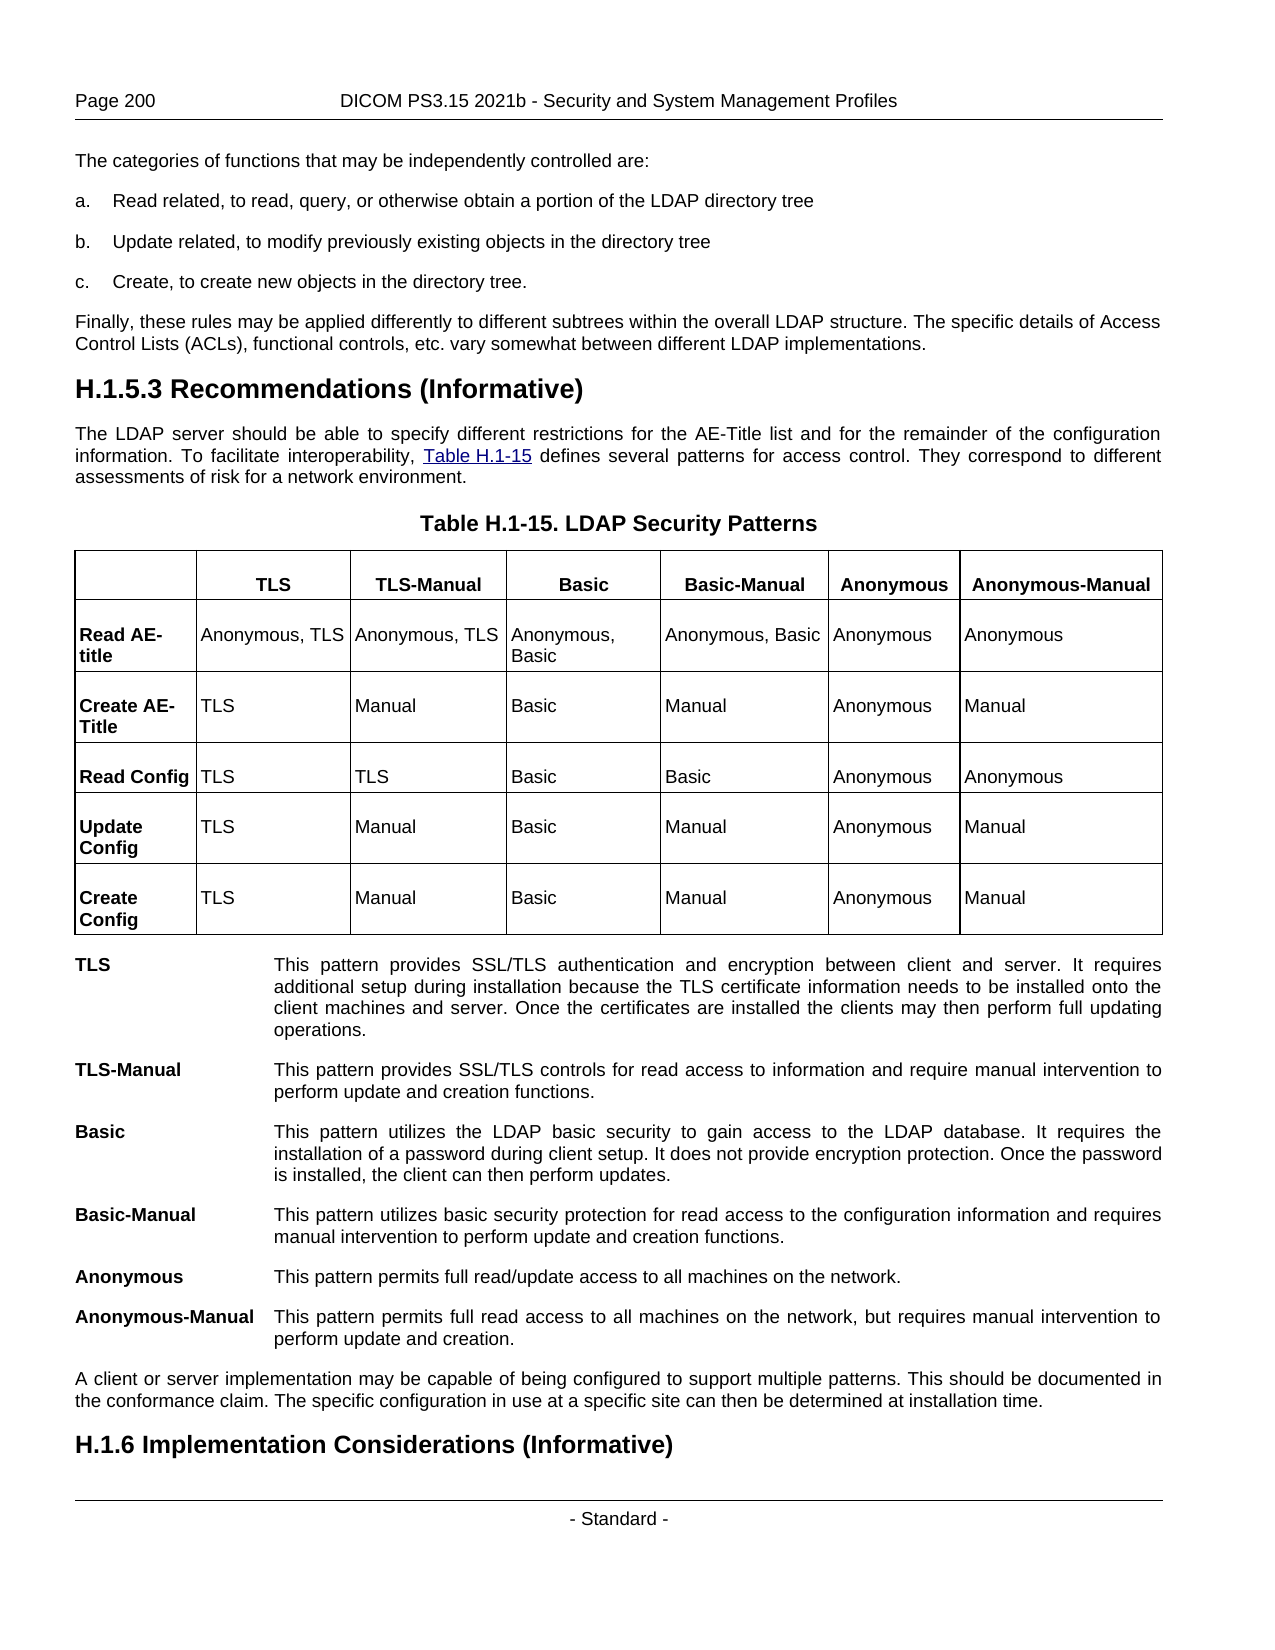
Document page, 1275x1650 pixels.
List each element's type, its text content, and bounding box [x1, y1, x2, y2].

table_cell Manual [961, 793, 1162, 863]
table_header Anonymous [829, 551, 959, 599]
table_cell Manual [661, 793, 828, 863]
text Finally, these rules may be applied differently to different subtrees within the overall LDAP structure. The specific details of Access Control Lists (ACLs), functional controls, etc. vary somewhat between different LDAP implementations. [75, 311, 1162, 354]
table_cell Anonymous [829, 864, 959, 934]
table_header [76, 551, 196, 599]
table_cell Manual [661, 672, 828, 742]
table_cell Anonymous, Basic [661, 600, 828, 671]
table_header TLS-Manual [351, 551, 506, 599]
table_cell Read Config [76, 743, 196, 792]
table_cell Manual [961, 672, 1162, 742]
table_cell TLS [197, 743, 350, 792]
text b. Update related, to modify previously existing objects in the directory tree [75, 231, 1162, 252]
text Basic-Manual This pattern utilizes basic security protection for read access to the configuration information and requires manual intervention to perform update and creation functions. [75, 1204, 1162, 1247]
table_cell Create AE-Title [76, 672, 196, 742]
text The LDAP server should be able to specify different restrictions for the AE-Title list and for the remainder of the configuration information. To facilitate interoperability, Table H.1-15 defines several patterns for access control. They correspond to different assessments of risk for a network environment. [75, 423, 1162, 488]
table_cell Read AE-title [76, 600, 196, 671]
table_cell Basic [507, 672, 660, 742]
table_cell Anonymous [961, 743, 1162, 792]
text Anonymous This pattern permits full read/update access to all machines on the network. [75, 1266, 1162, 1288]
text A client or server implementation may be capable of being configured to support multiple patterns. This should be documented in the conformance claim. The specific configuration in use at a specific site can then be determined at installation time. [75, 1368, 1162, 1411]
table_cell Anonymous [829, 743, 959, 792]
text TLS This pattern provides SSL/TLS authentication and encryption between client and server. It requires additional setup during installation because the TLS certificate information needs to be installed onto the client machines and server. Once the certificates are installed the clients may then perform full updating operations. [75, 954, 1162, 1040]
table_cell Manual [351, 793, 506, 863]
table_cell Manual [351, 864, 506, 934]
text The categories of functions that may be independently controlled are: [75, 150, 1162, 172]
table_cell Anonymous [961, 600, 1162, 671]
table_cell TLS [351, 743, 506, 792]
text H.1.5.3 Recommendations (Informative) [75, 373, 1162, 404]
text a. Read related, to read, query, or otherwise obtain a portion of the LDAP directory tree [75, 190, 1162, 212]
text Anonymous-Manual This pattern permits full read access to all machines on the network, but requires manual intervention to perform update and creation. [75, 1306, 1162, 1349]
text Table H.1-15. LDAP Security Patterns [75, 510, 1162, 536]
table_header Basic-Manual [661, 551, 828, 599]
table_cell Manual [351, 672, 506, 742]
table_cell Update Config [76, 793, 196, 863]
table_cell Manual [961, 864, 1162, 934]
text Basic This pattern utilizes the LDAP basic security to gain access to the LDAP database. It requires the installation of a password during client setup. It does not provide encryption protection. Once the password is installed, the client can then perform updates. [75, 1121, 1162, 1185]
table_cell Create Config [76, 864, 196, 934]
table_cell Anonymous, Basic [507, 600, 660, 671]
table_cell Anonymous [829, 600, 959, 671]
text TLS-Manual This pattern provides SSL/TLS controls for read access to information and require manual intervention to perform update and creation functions. [75, 1059, 1162, 1102]
table_header Basic [507, 551, 660, 599]
table_cell TLS [197, 864, 350, 934]
table_cell Basic [507, 743, 660, 792]
table_header TLS [197, 551, 350, 599]
table_cell Manual [661, 864, 828, 934]
table_cell TLS [197, 793, 350, 863]
table_header Anonymous-Manual [961, 551, 1162, 599]
table_cell Basic [507, 793, 660, 863]
table_cell TLS [197, 672, 350, 742]
text H.1.6 Implementation Considerations (Informative) [75, 1430, 1162, 1459]
table_cell Anonymous, TLS [197, 600, 350, 671]
table_cell Anonymous [829, 672, 959, 742]
table_cell Basic [507, 864, 660, 934]
text c. Create, to create new objects in the directory tree. [75, 271, 1162, 292]
table_cell Anonymous, TLS [351, 600, 506, 671]
table_cell Basic [661, 743, 828, 792]
table_cell Anonymous [829, 793, 959, 863]
